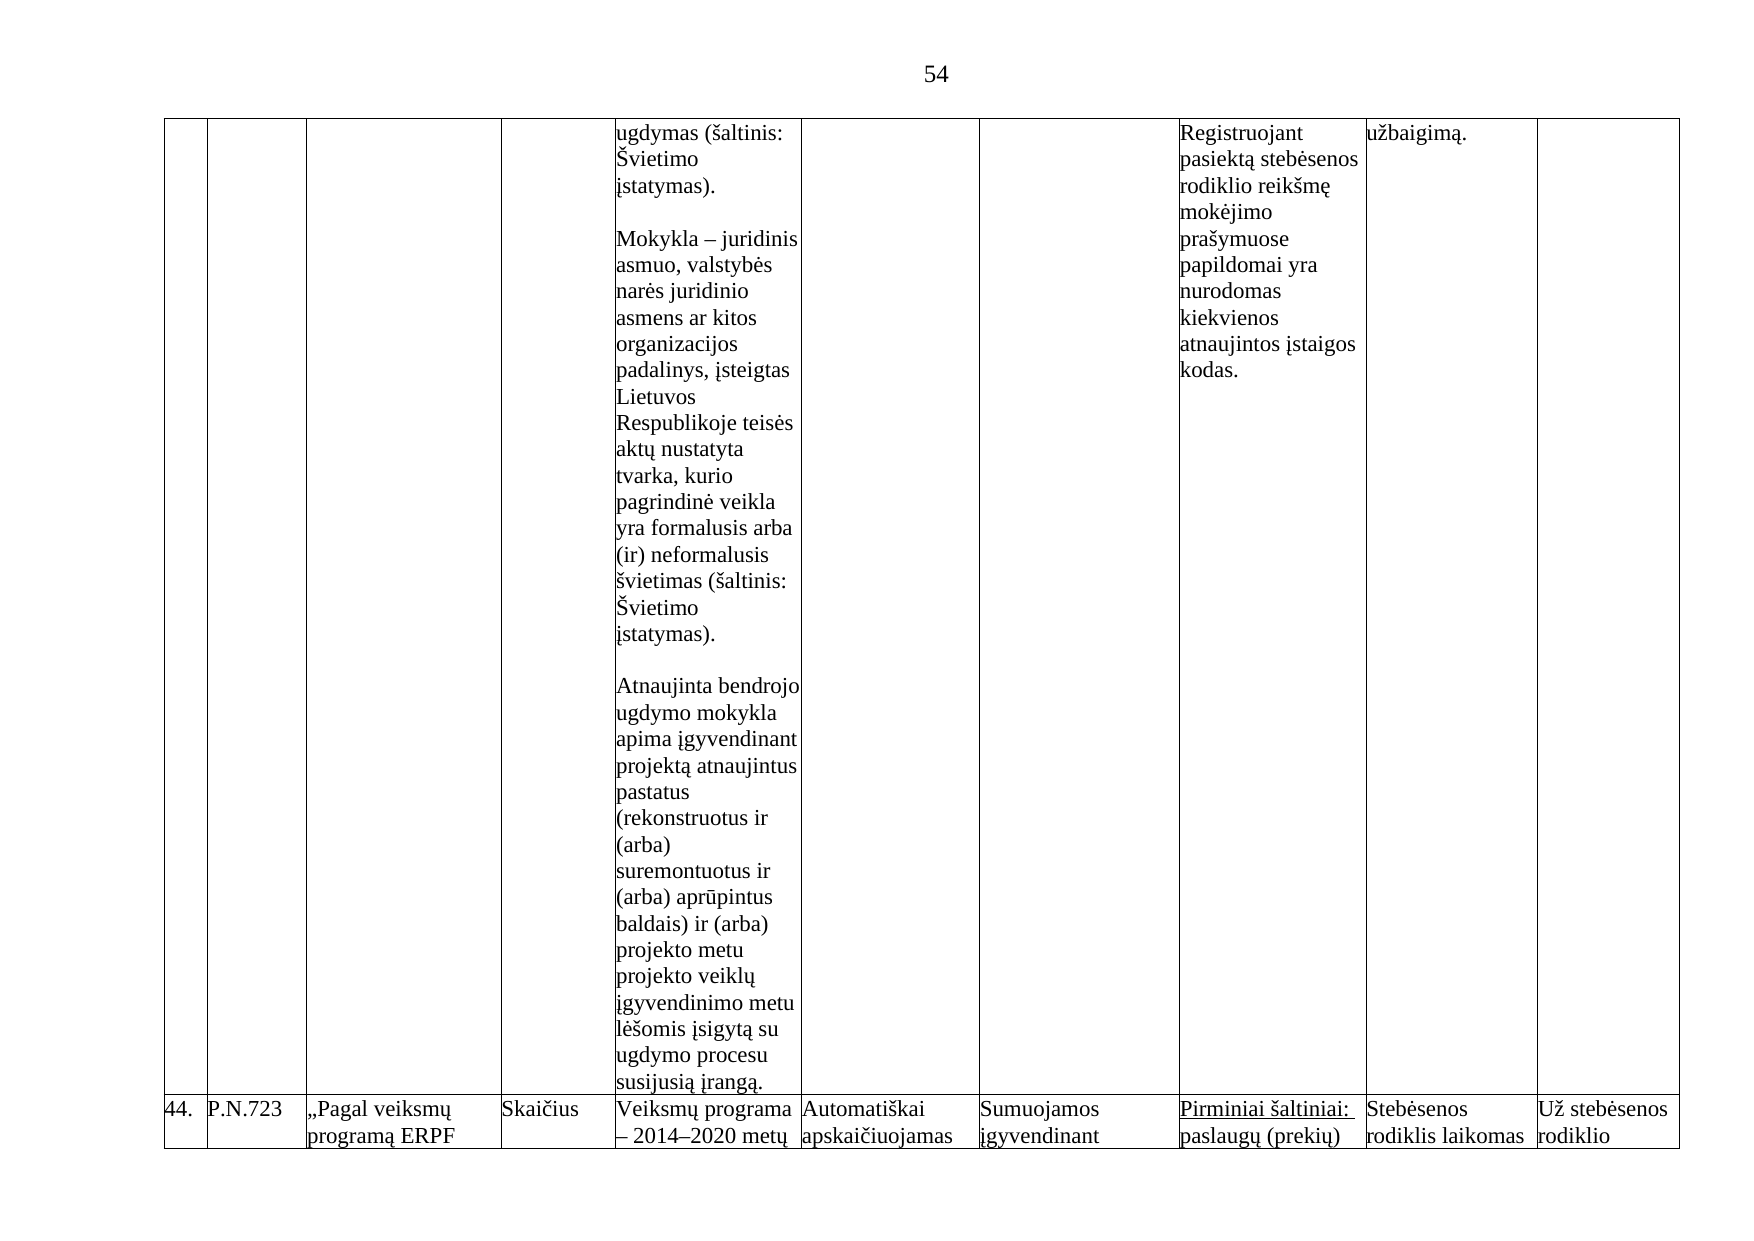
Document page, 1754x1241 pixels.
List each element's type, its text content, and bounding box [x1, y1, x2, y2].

table_cell [1538, 119, 1679, 1094]
table_cell Skaičius [502, 1095, 615, 1148]
table_cell Stebėsenos rodiklis laikomas [1367, 1095, 1537, 1148]
table_cell Sumuojamos įgyvendinant [980, 1095, 1179, 1148]
table_cell Už stebėsenos rodiklio [1538, 1095, 1679, 1148]
table_cell užbaigimą. [1367, 119, 1537, 1094]
table_cell Veiksmų programa – 2014–2020 metų [616, 1095, 801, 1148]
table_cell [307, 119, 501, 1094]
table_cell „Pagal veiksmų programą ERPF [307, 1095, 501, 1148]
table_cell [802, 119, 979, 1094]
table_cell P.N.723 [208, 1095, 306, 1148]
table_cell ugdymas (šaltinis: Švietimo įstatymas). Mokykla – juridinis asmuo, valstybės narės juridinio asmens ar kitos organizacijos padalinys, įsteigtas Lietuvos Respublikoje teisės aktų nustatyta tvarka, kurio pagrindinė veikla yra formalusis arba (ir) neformalusis švietimas (šaltinis: Švietimo įstatymas). Atnaujinta bendrojo ugdymo mokykla apima įgyvendinant projektą atnaujintus pastatus (rekonstruotus ir (arba) suremontuotus ir (arba) aprūpintus baldais) ir (arba) projekto metu projekto veiklų įgyvendinimo metu lėšomis įsigytą su ugdymo procesu susijusią įrangą. [616, 119, 801, 1094]
table_cell [208, 119, 306, 1094]
table_cell [980, 119, 1179, 1094]
table_cell Pirminiai šaltiniai: paslaugų (prekių) [1180, 1095, 1366, 1148]
table_cell [165, 119, 207, 1094]
table_cell Registruojant pasiektą stebėsenos rodiklio reikšmę mokėjimo prašymuose papildomai yra nurodomas kiekvienos atnaujintos įstaigos kodas. [1180, 119, 1366, 1094]
table_cell 44. [165, 1095, 207, 1148]
table_cell [502, 119, 615, 1094]
table_cell Automatiškai apskaičiuojamas [802, 1095, 979, 1148]
